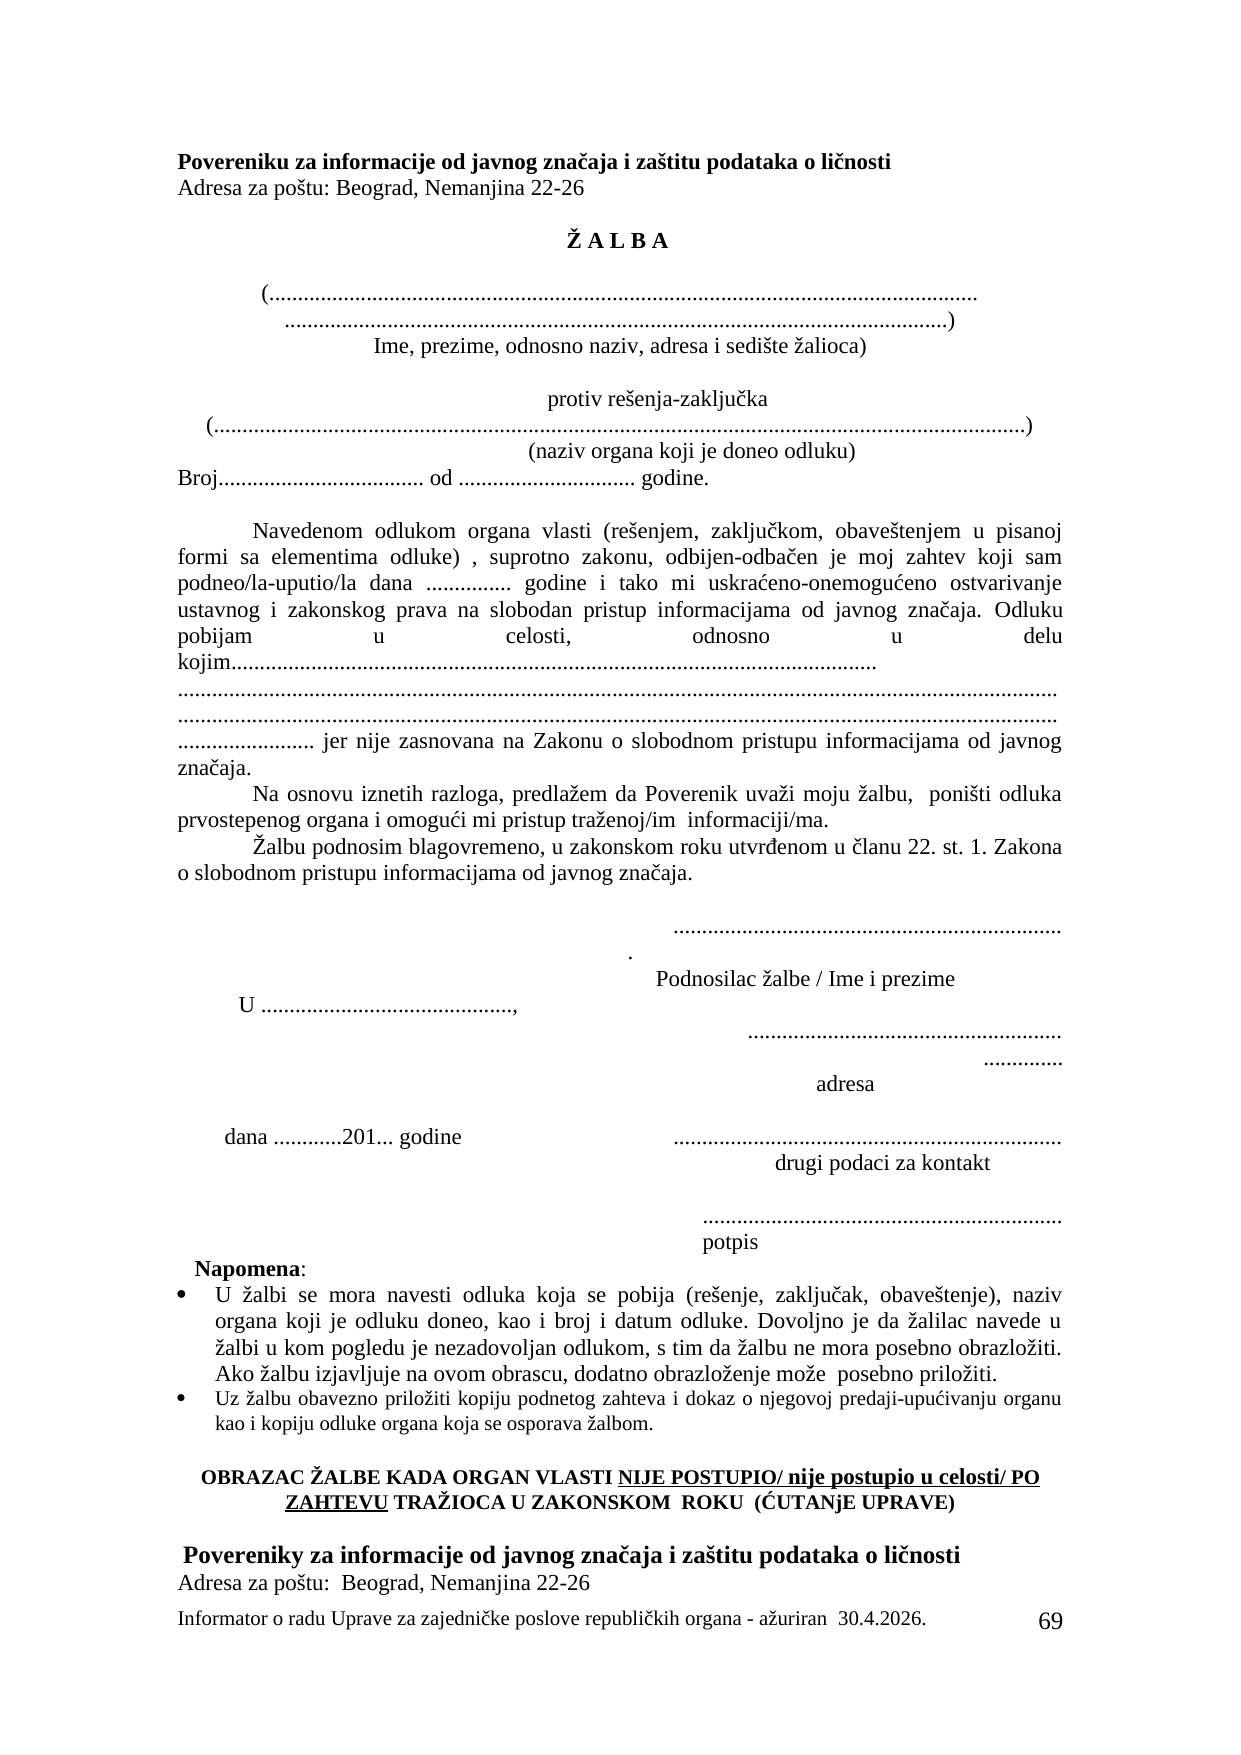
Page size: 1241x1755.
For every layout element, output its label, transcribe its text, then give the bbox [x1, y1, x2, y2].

text Na osnovu iznetih razloga, predlažem da Poverenik uvaži moju žalbu, poništi odluka prvostepenog organa i omogući mi pristup traženoj/im informaciji/ma. [177, 780, 1063, 833]
list U žalbi se mora navesti odluka koja se pobija (rešenje, zaklјučak, obaveštenje), naziv organa koji je odluku doneo, kao i broj i datum odluke. Dovolјno je da žalilac navede u žalbi u kom pogledu je nezadovolјan odlukom, s tim da žalbu ne mora posebno obrazložiti. Ako žalbu izjavlјuje na ovom obrascu, dodatno obrazloženje može posebno priložiti. [177, 1281, 1063, 1386]
text (............................................................................................................................ [177, 279, 1063, 306]
text Ž A L B A [177, 227, 1063, 253]
text Broj.................................... od ............................... godine. [177, 464, 1063, 490]
list Uz žalbu obavezno priložiti kopiju podnetog zahteva i dokaz o njegovoj predaji-upućivanju organu kao i kopiju odluke organa koja se osporava žalbom. [177, 1386, 1063, 1434]
text dana ............201... godine .................................................................... [177, 1123, 1063, 1149]
text ....................................................................................................................) [177, 306, 1063, 332]
text Adresa za poštu: Beograd, Nemanjina 22-26 [177, 174, 1063, 200]
text ..................................................................... [627, 912, 1063, 965]
text (naziv organa koji je doneo odluku) [177, 438, 1063, 464]
text U ............................................, ..................................................................... [177, 991, 1063, 1070]
text Adresa za poštu: Beograd, Nemanjina 22-26 [177, 1569, 1063, 1595]
text protiv rešenja-zaklјučka (..............................................................................................................................................) [177, 385, 1063, 438]
text Povereniky za informacije od javnog značaja i zaštitu podataka o ličnosti [177, 1540, 1063, 1569]
text Podnosilac žalbe / Ime i prezime [627, 965, 1063, 991]
text ............................................................................................................................................................................................................................................................................................................................................ jer nije zasnovana na Zakonu o slobodnom pristupu informacijama od javnog značaja. [177, 675, 1063, 780]
text Ime, prezime, odnosno naziv, adresa i sedište žalioca) [177, 332, 1063, 358]
text drugi podaci za kontakt [702, 1149, 1063, 1176]
text ............................................................... potpis [702, 1202, 1063, 1254]
text adresa [177, 1070, 1063, 1096]
text Žalbu podnosim blagovremeno, u zakonskom roku utvrđenom u članu 22. st. 1. Zakona o slobodnom pristupu informacijama od javnog značaja. [177, 833, 1063, 886]
text OBRAZAC ŽALBE KADA ORGAN VLASTI NIJE POSTUPIO/ nije postupio u celosti/ PO ZAHTEVU TRAŽIOCA U ZAKONSKOM ROKU (ĆUTANјE UPRAVE) [177, 1463, 1063, 1514]
text Navedenom odlukom organa vlasti (rešenjem, zaklјučkom, obaveštenjem u pisanoj formi sa elementima odluke) , suprotno zakonu, odbijen-odbačen je moj zahtev koji sam podneo/la-uputio/la dana ............... godine i tako mi uskraćeno-onemogućeno ostvarivanje ustavnog i zakonskog prava na slobodan pristup informacijama od javnog značaja. Odluku pobijam u celosti, odnosno u delu kojim................................................................................................................. [177, 517, 1063, 675]
text Povereniku za informacije od javnog značaja i zaštitu podataka o ličnosti [177, 148, 1063, 174]
text Napomena: [177, 1254, 1063, 1281]
